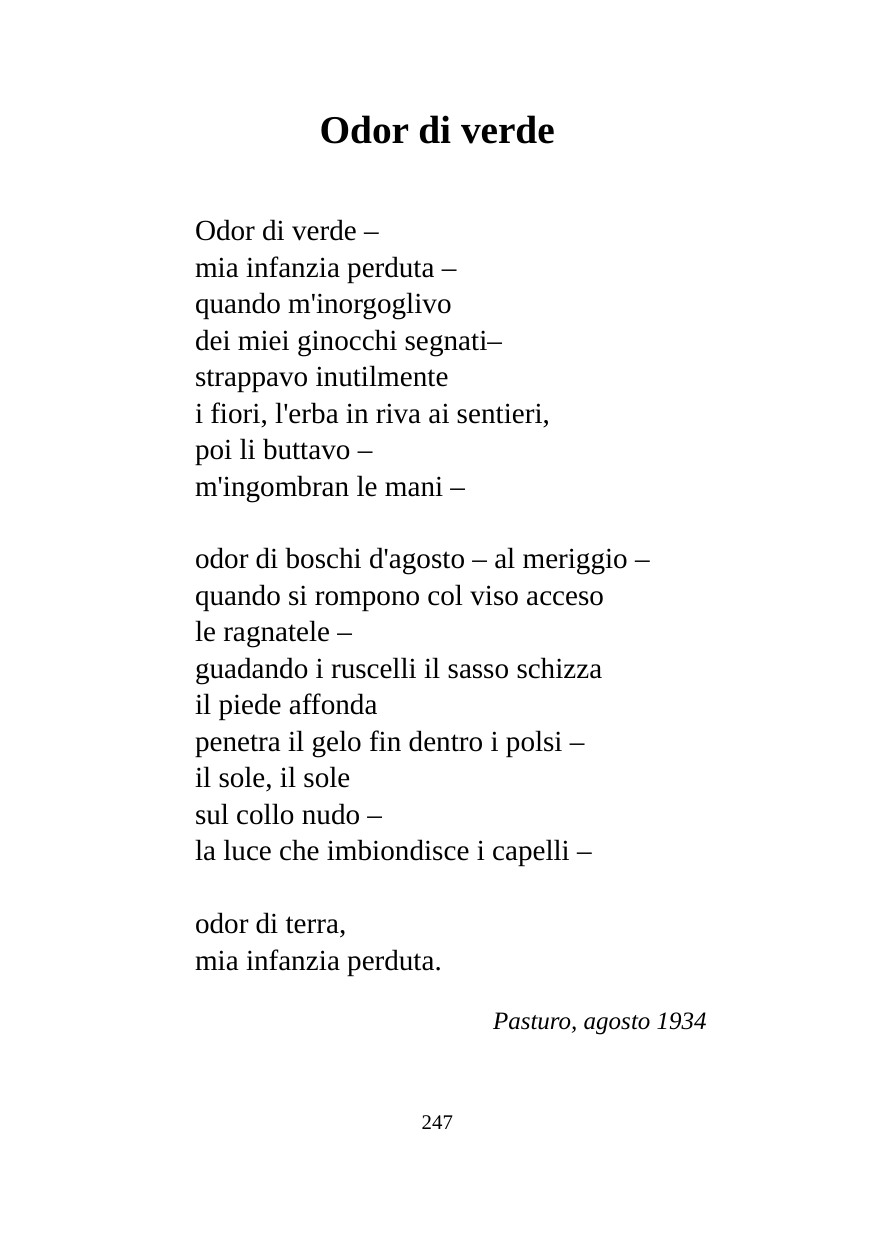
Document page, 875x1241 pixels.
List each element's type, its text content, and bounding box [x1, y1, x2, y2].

text Odor di verde – [195, 213, 768, 247]
text i fiori, l'erba in riva ai sentieri, [195, 396, 768, 429]
text il piede affonda [195, 687, 768, 721]
text odor di terra, [195, 906, 768, 940]
text quando m'inorgoglivo [195, 286, 768, 320]
text mia infanzia perduta – [195, 250, 768, 283]
text m'ingombran le mani – [195, 469, 768, 502]
text le ragnatele – [195, 614, 768, 648]
text odor di boschi d'agosto – al meriggio – [195, 542, 768, 575]
text poi li buttavo – [195, 432, 768, 466]
text Pasturo, agosto 1934 [106, 1006, 709, 1034]
text quando si rompono col viso acceso [195, 578, 768, 612]
text il sole, il sole [195, 760, 768, 794]
subtitle Odor di verde [106, 106, 768, 152]
text la luce che imbiondisce i capelli – [195, 833, 768, 867]
text sul collo nudo – [195, 797, 768, 830]
text mia infanzia perduta. [195, 943, 768, 976]
text dei miei ginocchi segnati– [195, 323, 768, 356]
text guadando i ruscelli il sasso schizza [195, 651, 768, 684]
text strappavo inutilmente [195, 359, 768, 393]
text penetra il gelo fin dentro i polsi – [195, 724, 768, 757]
